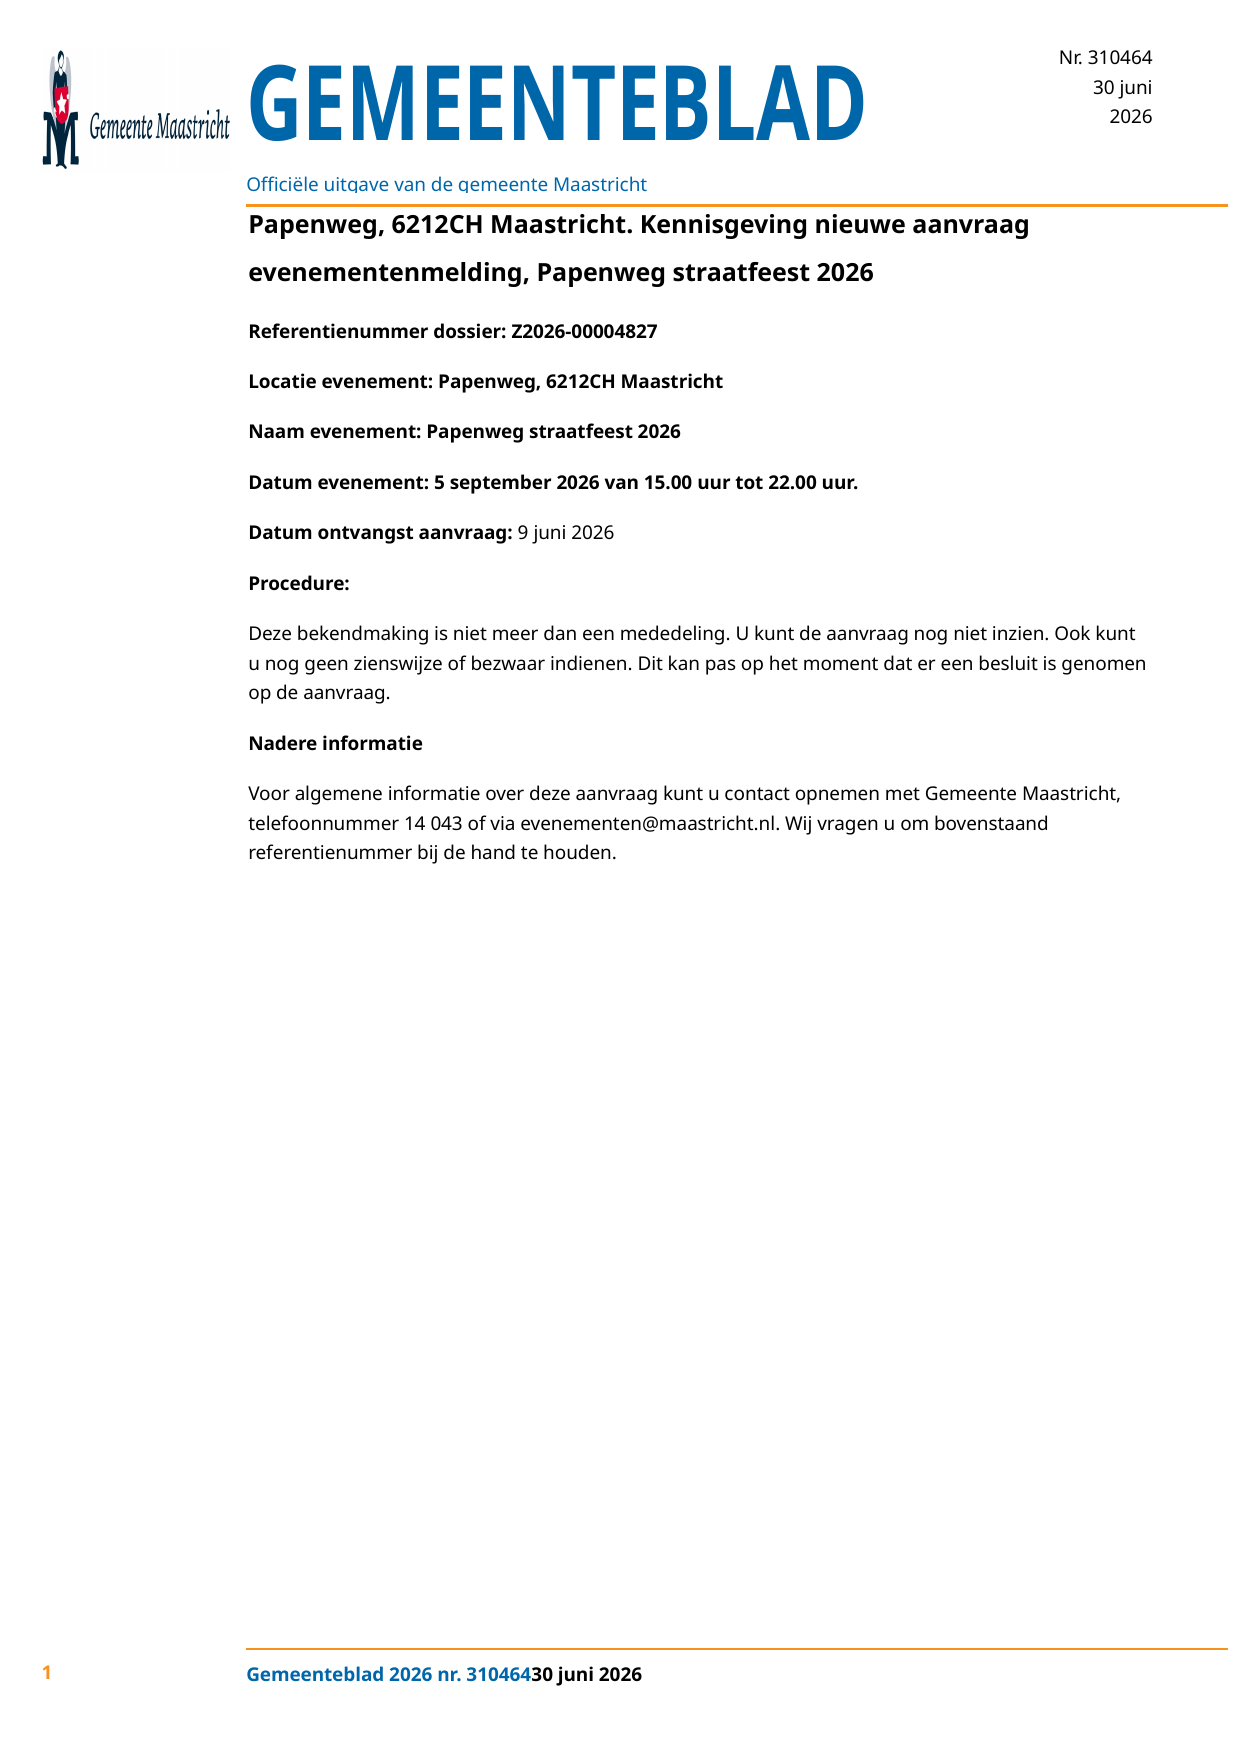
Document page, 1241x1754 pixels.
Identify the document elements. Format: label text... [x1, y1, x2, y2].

picture [41, 47, 231, 172]
text Deze bekendmaking is niet meer dan een mededeling. U kunt de aanvraag nog niet inzien. Ook kunt u nog geen zienswijze of bezwaar indienen. Dit kan pas op het moment dat er een besluit is genomen op de aanvraag. [248, 620, 1152, 705]
text Datum ontvangst aanvraag: 9 juni 2026 [248, 519, 1152, 545]
text Naam evenement: Papenweg straatfeest 2026 [248, 419, 1152, 444]
text Procedure: [248, 570, 1152, 596]
text Referentienummer dossier: Z2026-00004827 [248, 318, 1152, 344]
text Datum evenement: 5 september 2026 van 15.00 uur tot 22.00 uur. [248, 469, 1152, 495]
text Papenweg, 6212CH Maastricht. Kennisgeving nieuwe aanvraag evenementenmelding, Papenweg straatfeest 2026 [248, 207, 1152, 288]
text Nadere informatie [248, 730, 1152, 756]
text Voor algemene informatie over deze aanvraag kunt u contact opnemen met Gemeente Maastricht, telefoonnummer 14 043 of via evenementen@maastricht.nl. Wij vragen u om bovenstaand referentienummer bij de hand te houden. [248, 780, 1152, 865]
text Locatie evenement: Papenweg, 6212CH Maastricht [248, 368, 1152, 394]
